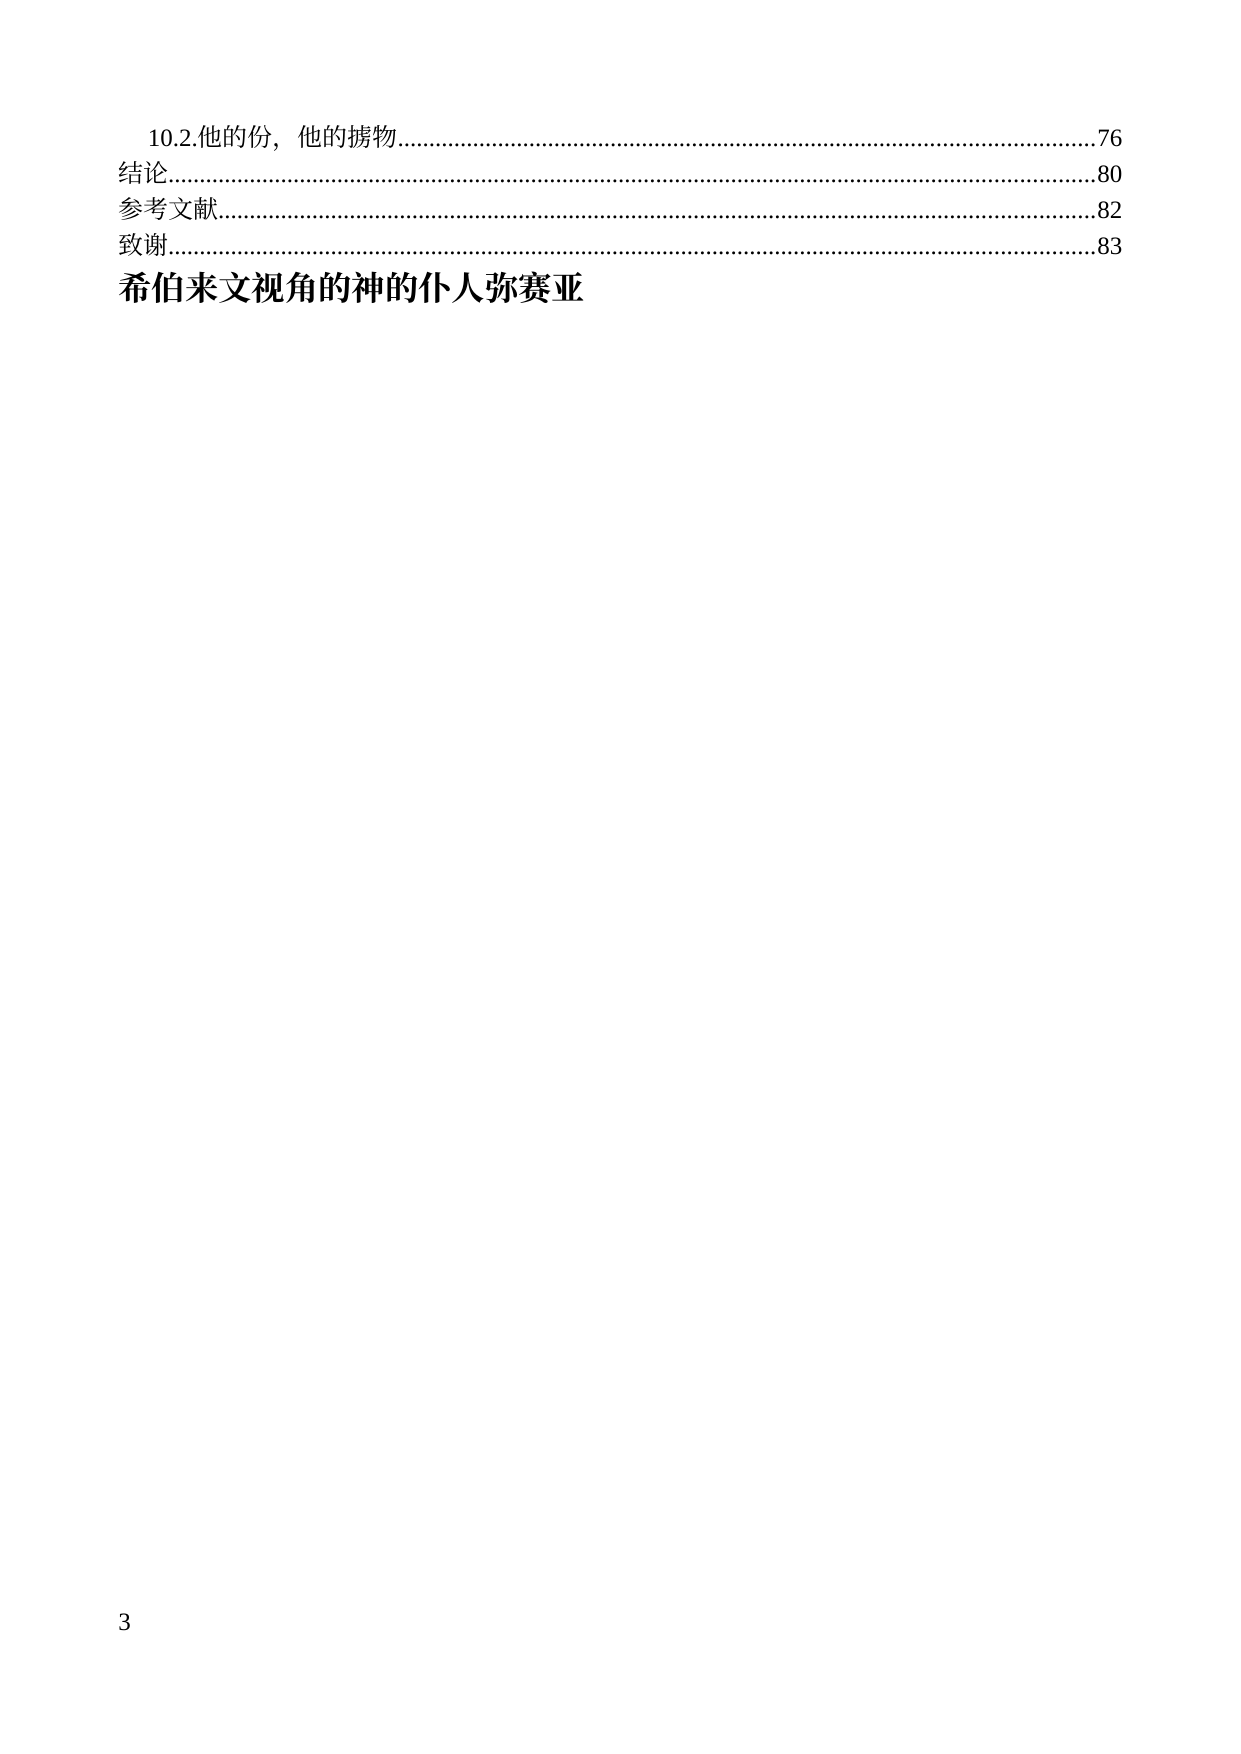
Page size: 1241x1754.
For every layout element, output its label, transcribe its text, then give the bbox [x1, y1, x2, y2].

text 参考文献 82 [118, 190, 1122, 226]
text 致谢 83 [118, 226, 1122, 262]
text 希伯来文视角的神的仆人弥赛亚 [118, 262, 1122, 310]
text 结论 80 [118, 154, 1122, 190]
text 10.2.他的份，他的掳物 76 [148, 118, 1122, 154]
